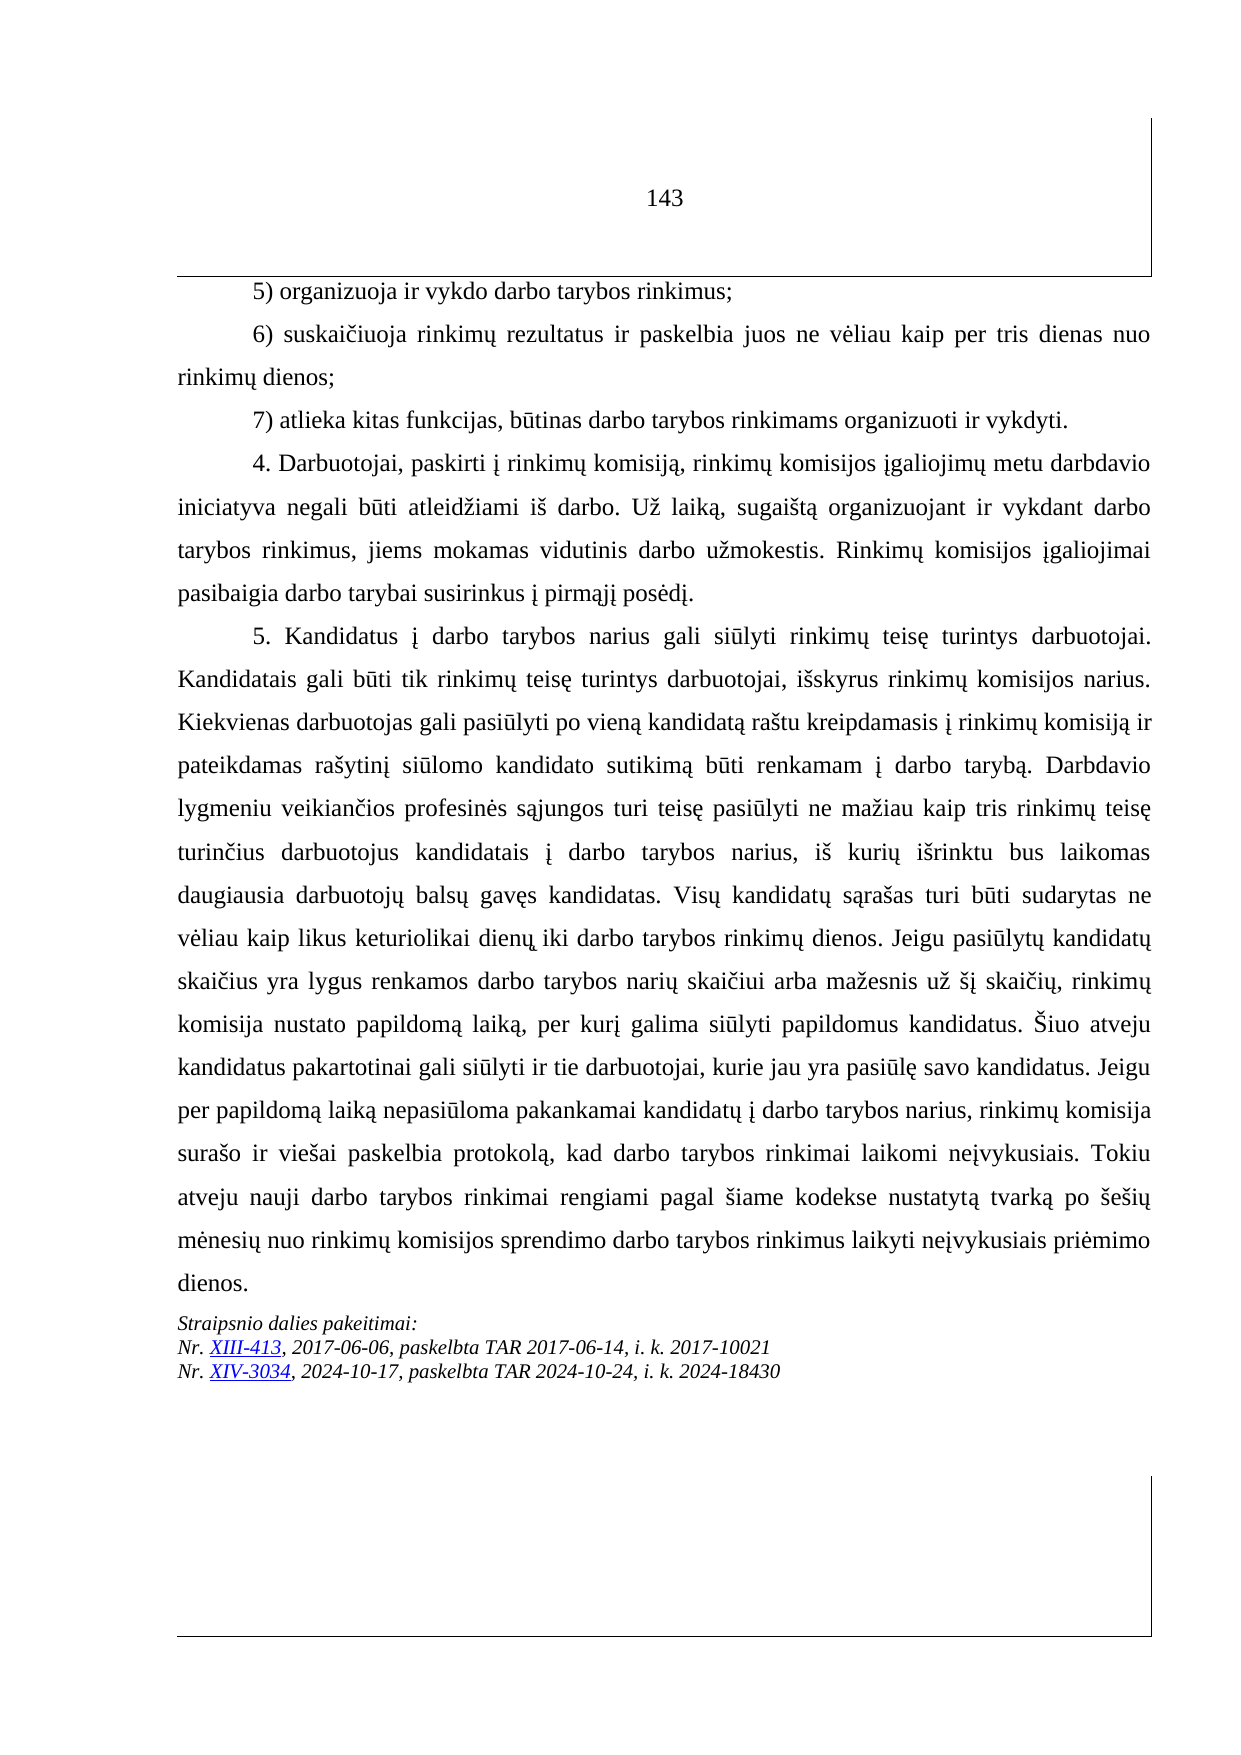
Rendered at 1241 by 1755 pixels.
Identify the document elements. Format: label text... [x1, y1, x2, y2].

text 6) suskaičiuoja rinkimų rezultatus ir paskelbia juos ne vėliau kaip per tris dienas nuo rinkimų dienos; [177, 319, 1152, 391]
text Nr. XIII-413, 2017-06-06, paskelbta TAR 2017-06-14, i. k. 2017-10021 [177, 1335, 1152, 1359]
text Straipsnio dalies pakeitimai: [177, 1311, 1152, 1335]
text 7) atlieka kitas funkcijas, būtinas darbo tarybos rinkimams organizuoti ir vykdyti. [177, 405, 1152, 434]
text 5) organizuoja ir vykdo darbo tarybos rinkimus; [177, 276, 1152, 305]
text 4. Darbuotojai, paskirti į rinkimų komisiją, rinkimų komisijos įgaliojimų metu darbdavio iniciatyva negali būti atleidžiami iš darbo. Už laiką, sugaištą organizuojant ir vykdant darbo tarybos rinkimus, jiems mokamas vidutinis darbo užmokestis. Rinkimų komisijos įgaliojimai pasibaigia darbo tarybai susirinkus į pirmąjį posėdį. [177, 448, 1152, 607]
text 5. Kandidatus į darbo tarybos narius gali siūlyti rinkimų teisę turintys darbuotojai. Kandidatais gali būti tik rinkimų teisę turintys darbuotojai, išskyrus rinkimų komisijos narius. Kiekvienas darbuotojas gali pasiūlyti po vieną kandidatą raštu kreipdamasis į rinkimų komisiją ir pateikdamas rašytinį siūlomo kandidato sutikimą būti renkamam į darbo tarybą. Darbdavio lygmeniu veikiančios profesinės sąjungos turi teisę pasiūlyti ne mažiau kaip tris rinkimų teisę turinčius darbuotojus kandidatais į darbo tarybos narius, iš kurių išrinktu bus laikomas daugiausia darbuotojų balsų gavęs kandidatas. Visų kandidatų sąrašas turi būti sudarytas ne vėliau kaip likus keturiolikai dienų̨ iki darbo tarybos rinkimų dienos. Jeigu pasiūlytų kandidatų skaičius yra lygus renkamos darbo tarybos narių skaičiui arba mažesnis už šį skaičių, rinkimų komisija nustato papildomą laiką, per kurį galima siūlyti papildomus kandidatus. Šiuo atveju kandidatus pakartotinai gali siūlyti ir tie darbuotojai, kurie jau yra pasiūlę savo kandidatus. Jeigu per papildomą laiką nepasiūloma pakankamai kandidatų į darbo tarybos narius, rinkimų komisija surašo ir viešai paskelbia protokolą, kad darbo tarybos rinkimai laikomi neįvykusiais. Tokiu atveju nauji darbo tarybos rinkimai rengiami pagal šiame kodekse nustatytą tvarką po šešių mėnesių nuo rinkimų komisijos sprendimo darbo tarybos rinkimus laikyti neįvykusiais priėmimo dienos. [177, 621, 1152, 1297]
text Nr. XIV-3034, 2024-10-17, paskelbta TAR 2024-10-24, i. k. 2024-18430 [177, 1359, 1152, 1383]
